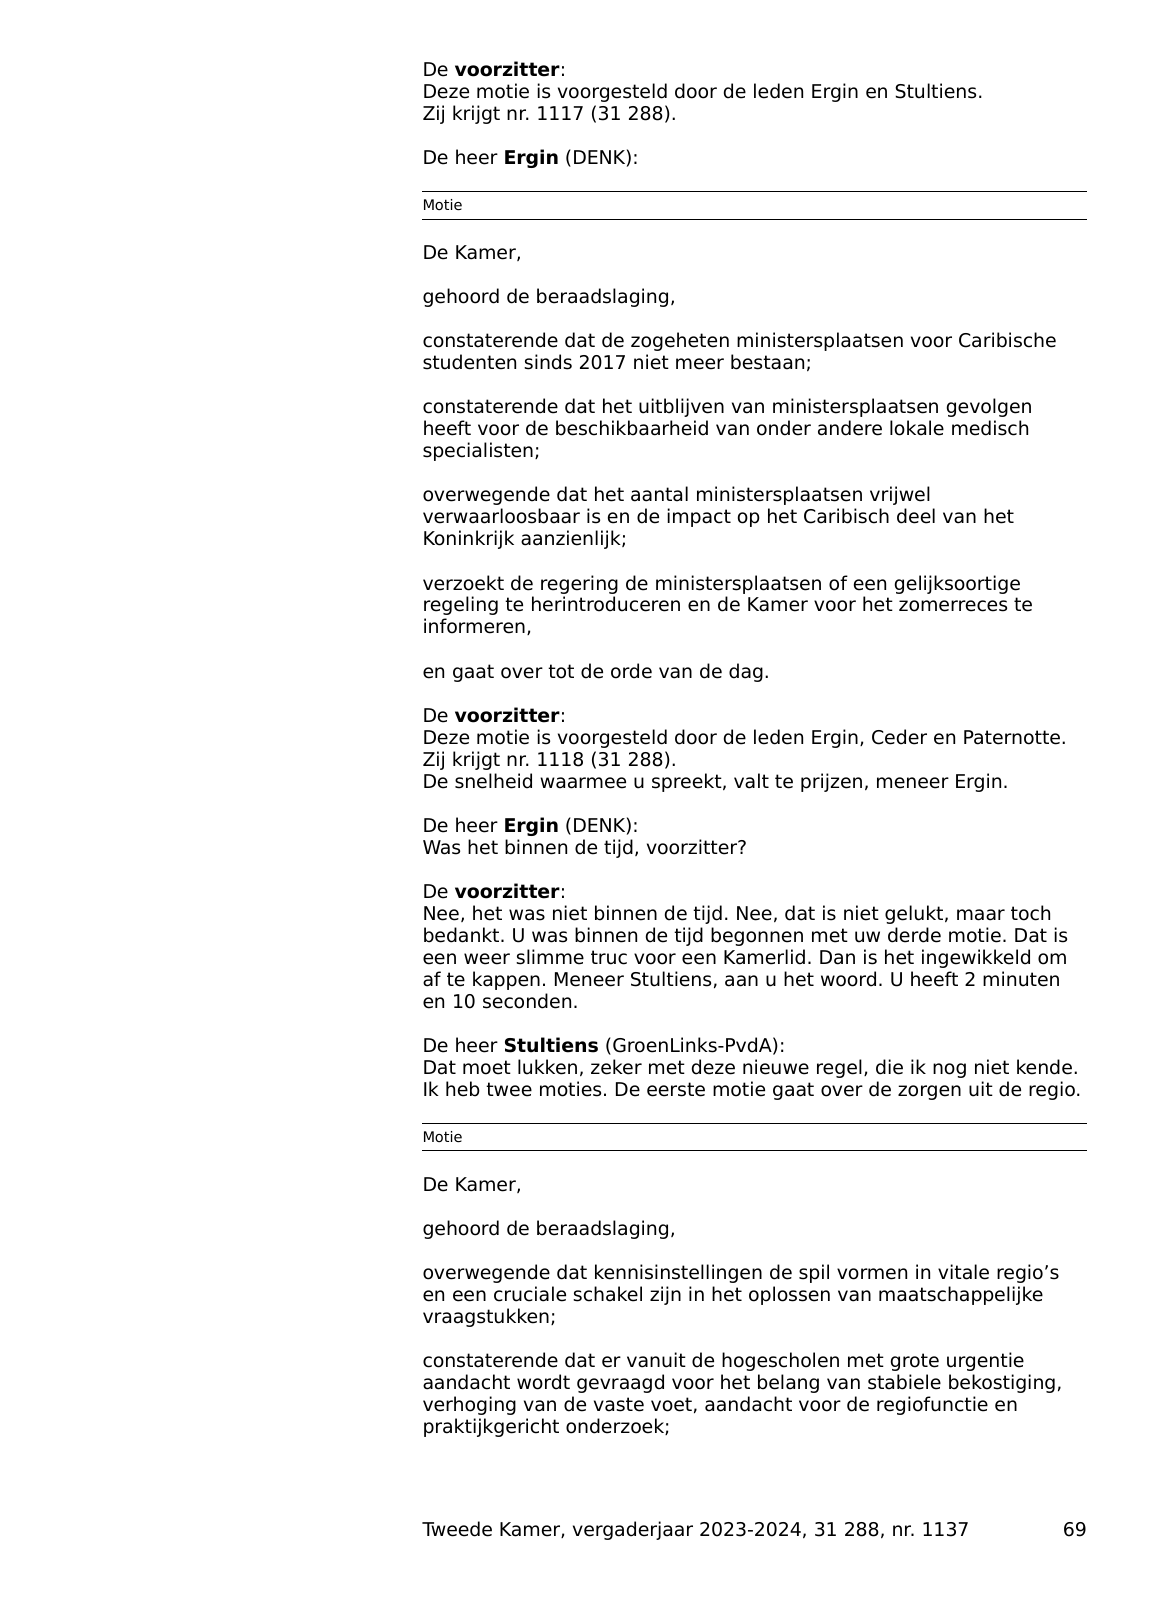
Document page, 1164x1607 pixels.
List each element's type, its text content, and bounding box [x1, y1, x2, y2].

text Deze motie is voorgesteld door de leden Ergin, Ceder en Paternotte. [422, 727, 1087, 749]
text De voorzitter: [422, 705, 1087, 727]
text en gaat over tot de orde van de dag. [422, 661, 1087, 682]
text De voorzitter: [422, 59, 1087, 81]
text verzoekt de regering de ministersplaatsen of een gelijksoortige regeling te herintroduceren en de Kamer voor het zomerreces te informeren, [422, 572, 1087, 638]
text Dat moet lukken, zeker met deze nieuwe regel, die ik nog niet kende. [422, 1057, 1087, 1079]
text Zij krijgt nr. 1117 (31 288). [422, 103, 1087, 125]
text De Kamer, [422, 242, 1087, 264]
text Was het binnen de tijd, voorzitter? [422, 837, 1087, 859]
text Nee, het was niet binnen de tijd. Nee, dat is niet gelukt, maar toch bedankt. U was binnen de tijd begonnen met uw derde motie. Dat is een weer slimme truc voor een Kamerlid. Dan is het ingewikkeld om af te kappen. Meneer Stultiens, aan u het woord. U heeft 2 minuten en 10 seconden. [422, 903, 1087, 1013]
text constaterende dat er vanuit de hogescholen met grote urgentie aandacht wordt gevraagd voor het belang van stabiele bekostiging, verhoging van de vaste voet, aandacht voor de regiofunctie en praktijkgericht onderzoek; [422, 1350, 1087, 1438]
text overwegende dat kennisinstellingen de spil vormen in vitale regio’s en een cruciale schakel zijn in het oplossen van maatschappelijke vraagstukken; [422, 1262, 1087, 1328]
text gehoord de beraadslaging, [422, 286, 1087, 308]
text constaterende dat het uitblijven van ministersplaatsen gevolgen heeft voor de beschikbaarheid van onder andere lokale medisch specialisten; [422, 396, 1087, 462]
text Zij krijgt nr. 1118 (31 288). [422, 749, 1087, 771]
table_header Motie [422, 192, 1087, 218]
text De heer Stultiens (GroenLinks-PvdA): [422, 1035, 1087, 1057]
text De voorzitter: [422, 881, 1087, 903]
text De snelheid waarmee u spreekt, valt te prijzen, meneer Ergin. [422, 771, 1087, 793]
text De Kamer, [422, 1173, 1087, 1195]
text constaterende dat de zogeheten ministersplaatsen voor Caribische studenten sinds 2017 niet meer bestaan; [422, 330, 1087, 374]
table_header Motie [422, 1124, 1087, 1150]
text De heer Ergin (DENK): [422, 147, 1087, 169]
text overwegende dat het aantal ministersplaatsen vrijwel verwaarloosbaar is en de impact op het Caribisch deel van het Koninkrijk aanzienlijk; [422, 484, 1087, 550]
text De heer Ergin (DENK): [422, 815, 1087, 837]
text Deze motie is voorgesteld door de leden Ergin en Stultiens. [422, 81, 1087, 103]
text Ik heb twee moties. De eerste motie gaat over de zorgen uit de regio. [422, 1079, 1087, 1101]
text gehoord de beraadslaging, [422, 1218, 1087, 1239]
